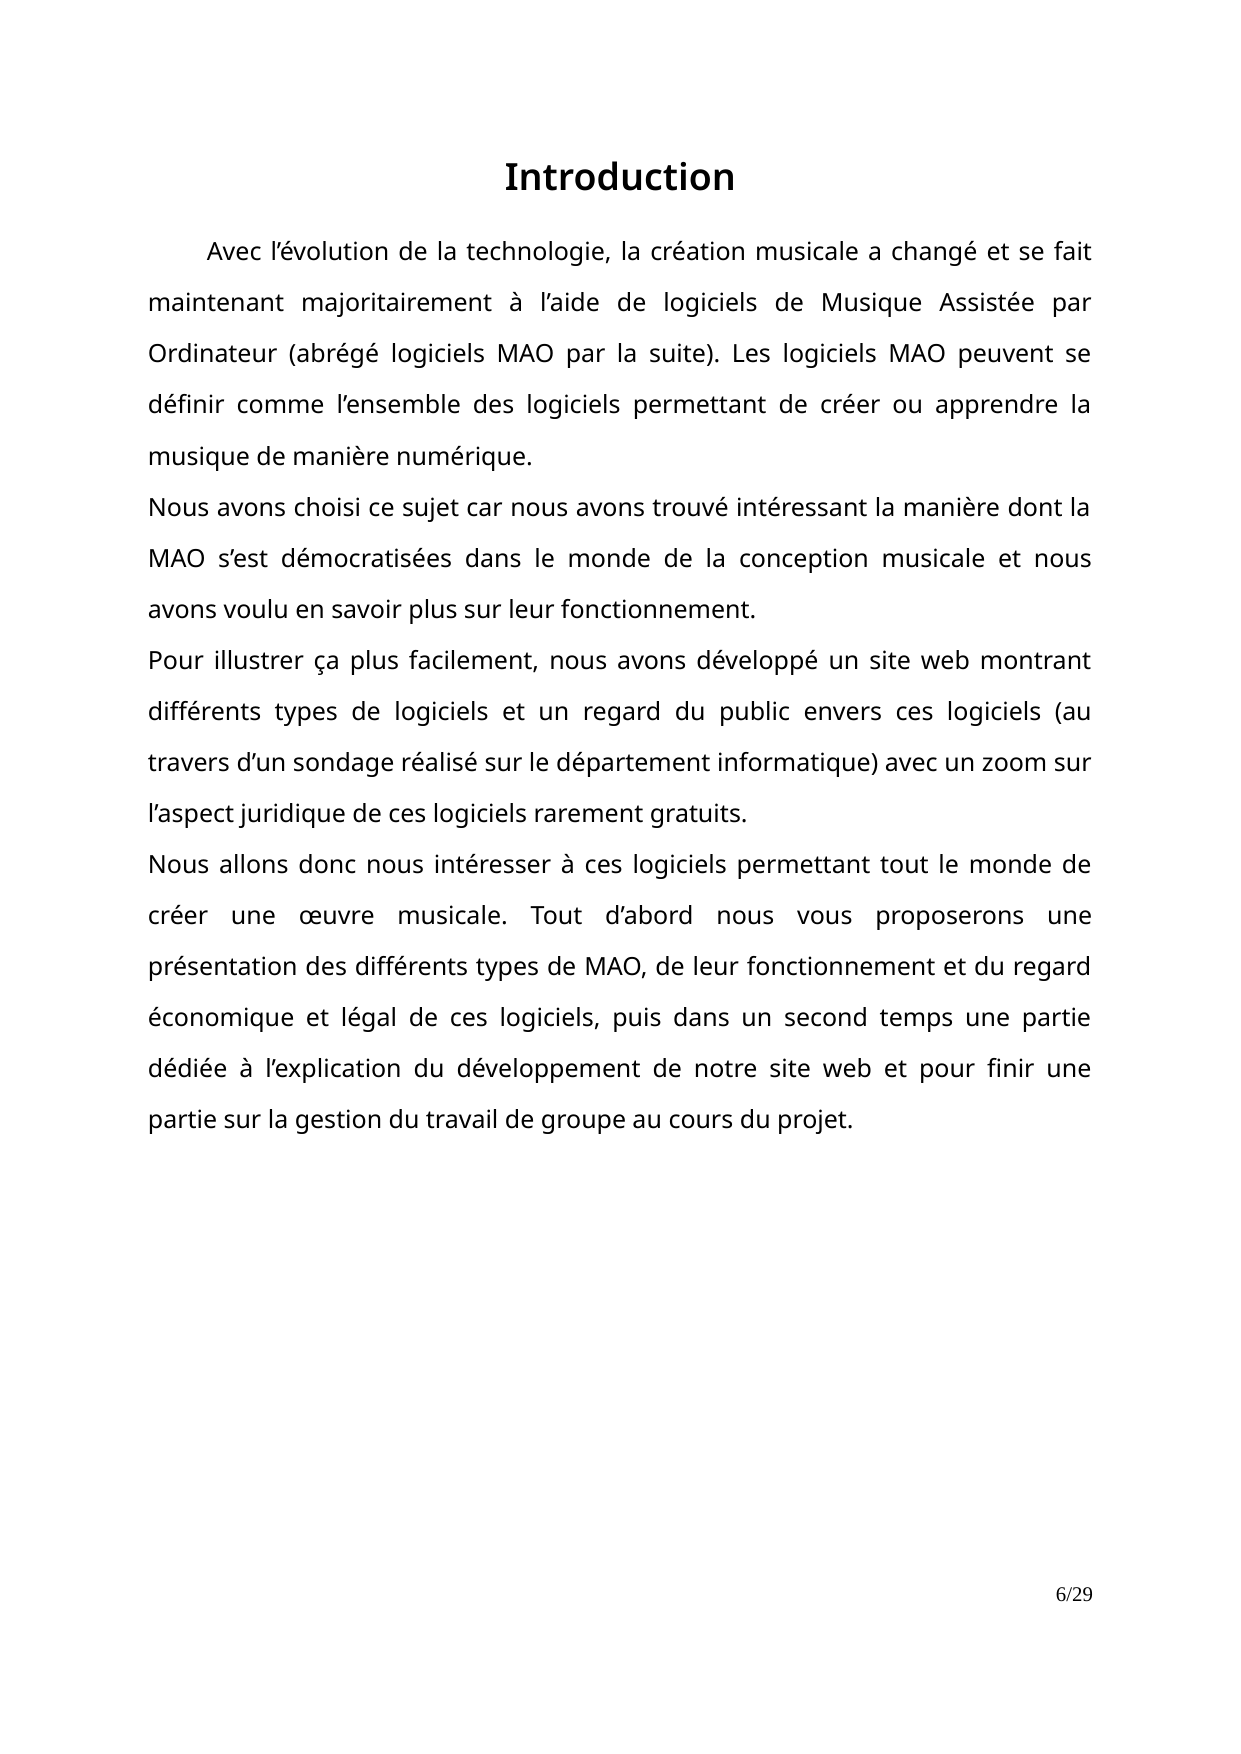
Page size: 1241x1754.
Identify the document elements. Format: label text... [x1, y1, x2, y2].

subtitle Introduction [148, 148, 1093, 204]
text Avec l’évolution de la technologie, la création musicale a changé et se fait maintenant majoritairement à l’aide de logiciels de Musique Assistée par Ordinateur (abrégé logiciels MAO par la suite). Les logiciels MAO peuvent se définir comme l’ensemble des logiciels permettant de créer ou apprendre la musique de manière numérique. Nous avons choisi ce sujet car nous avons trouvé intéressant la manière dont la MAO s’est démocratisées dans le monde de la conception musicale et nous avons voulu en savoir plus sur leur fonctionnement. Pour illustrer ça plus facilement, nous avons développé un site web montrant différents types de logiciels et un regard du public envers ces logiciels (au travers d’un sondage réalisé sur le département informatique) avec un zoom sur l’aspect juridique de ces logiciels rarement gratuits. Nous allons donc nous intéresser à ces logiciels permettant tout le monde de créer une œuvre musicale. Tout d’abord nous vous proposerons une présentation des différents types de MAO, de leur fonctionnement et du regard économique et légal de ces logiciels, puis dans un second temps une partie dédiée à l’explication du développement de notre site web et pour finir une partie sur la gestion du travail de groupe au cours du projet. [148, 234, 1093, 1136]
